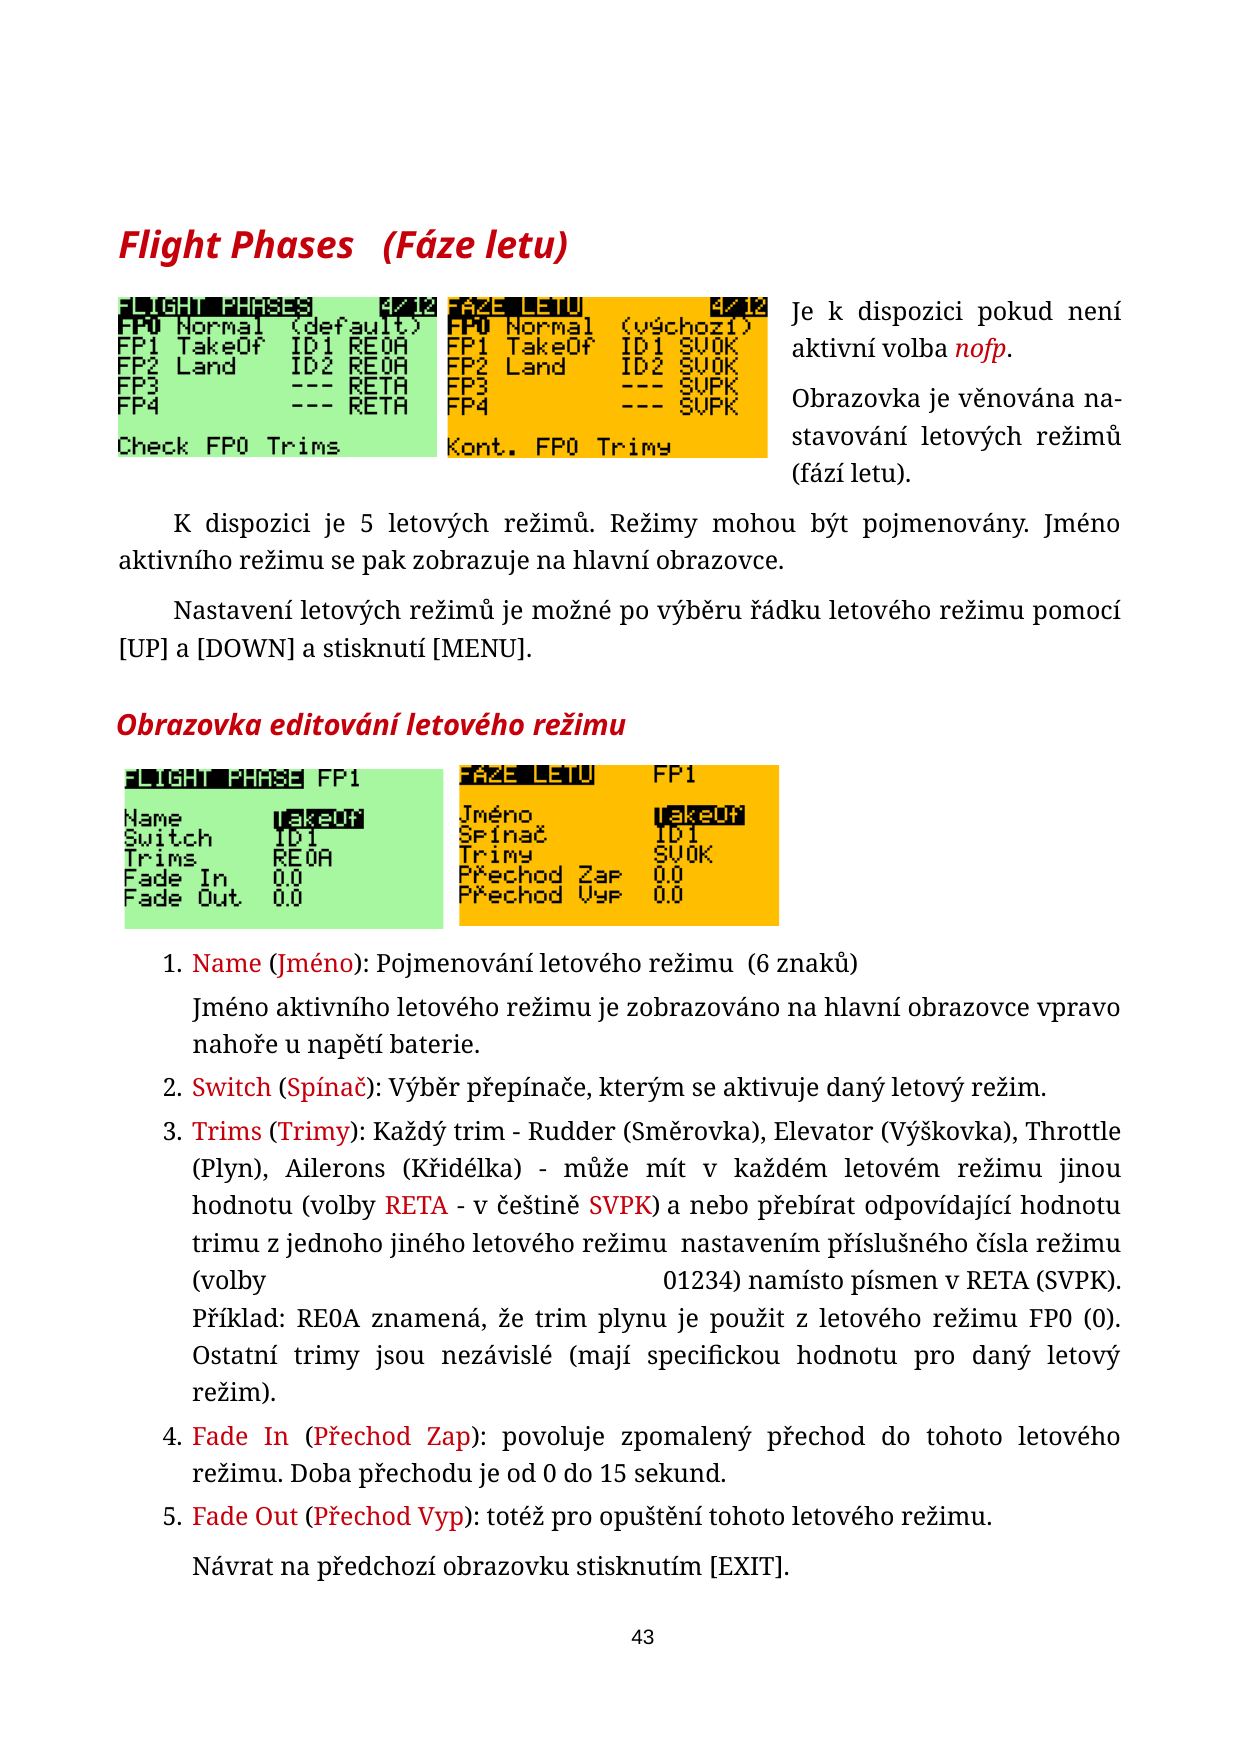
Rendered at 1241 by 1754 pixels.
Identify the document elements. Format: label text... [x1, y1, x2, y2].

picture [118, 297, 437, 457]
text Jméno aktivního letového režimu je zobrazováno na hlavní obrazovce vpravo naho­ře u napětí baterie. [192, 989, 1122, 1061]
list Switch (Spínač): Výběr přepínače, kterým se aktivuje daný letový režim. [162, 1070, 1122, 1104]
text Je k dispozici pokud není ak­tivní volba nofp. [118, 293, 1122, 365]
subtitle Flight Phases (Fáze letu) [118, 218, 1122, 269]
text Nastavení letových režimů je možné po výběru řádku letového režimu pomocí [UP] a [DOWN] a stisknutí [MENU]. [118, 593, 1122, 664]
list Name (Jméno): Pojmenování letového režimu (6 znaků) [162, 755, 1122, 980]
picture [459, 765, 780, 926]
list Trims (Trimy): Každý trim - Rudder (Směrovka), Elevator (Výškovka), Throttle (Plyn), Ailerons (Křidélka) - může mít v každém letovém režimu jinou hodnotu (volby RETA - v češtině SVPK) a nebo přebírat odpovídající hodnotu trimu z jednoho jiného letového režimu nastavením příslušného čísla režimu (volby 01234) namísto písmen v RETA (SVPK). Příklad: RE0A znamená, že trim plynu je použit z letového režimu FP0 (0). Ostatní trimy jsou nezávislé (mají specifickou hodnotu pro daný letový režim). [162, 1113, 1122, 1409]
text K dispozici je 5 letových režimů. Režimy mohou být pojmenovány. Jméno aktivního režimu se pak zobrazuje na hlavní obrazovce. [118, 506, 1122, 577]
list Fade Out (Přechod Vyp): totéž pro opuštění tohoto letového režimu. [162, 1499, 1122, 1533]
list Fade In (Přechod Zap): povoluje zpomalený přechod do tohoto letového režimu. Doba přechodu je od 0 do 15 sekund. [162, 1418, 1122, 1490]
text Obrazovka je věnována na­stavování letových režimů (fází letu). [118, 381, 1122, 490]
subtitle Obrazovka editování letového režimu [116, 704, 1122, 743]
picture [124, 769, 444, 929]
picture [447, 297, 768, 458]
text Návrat na předchozí obrazovku stisknutím [EXIT]. [137, 1548, 1122, 1582]
